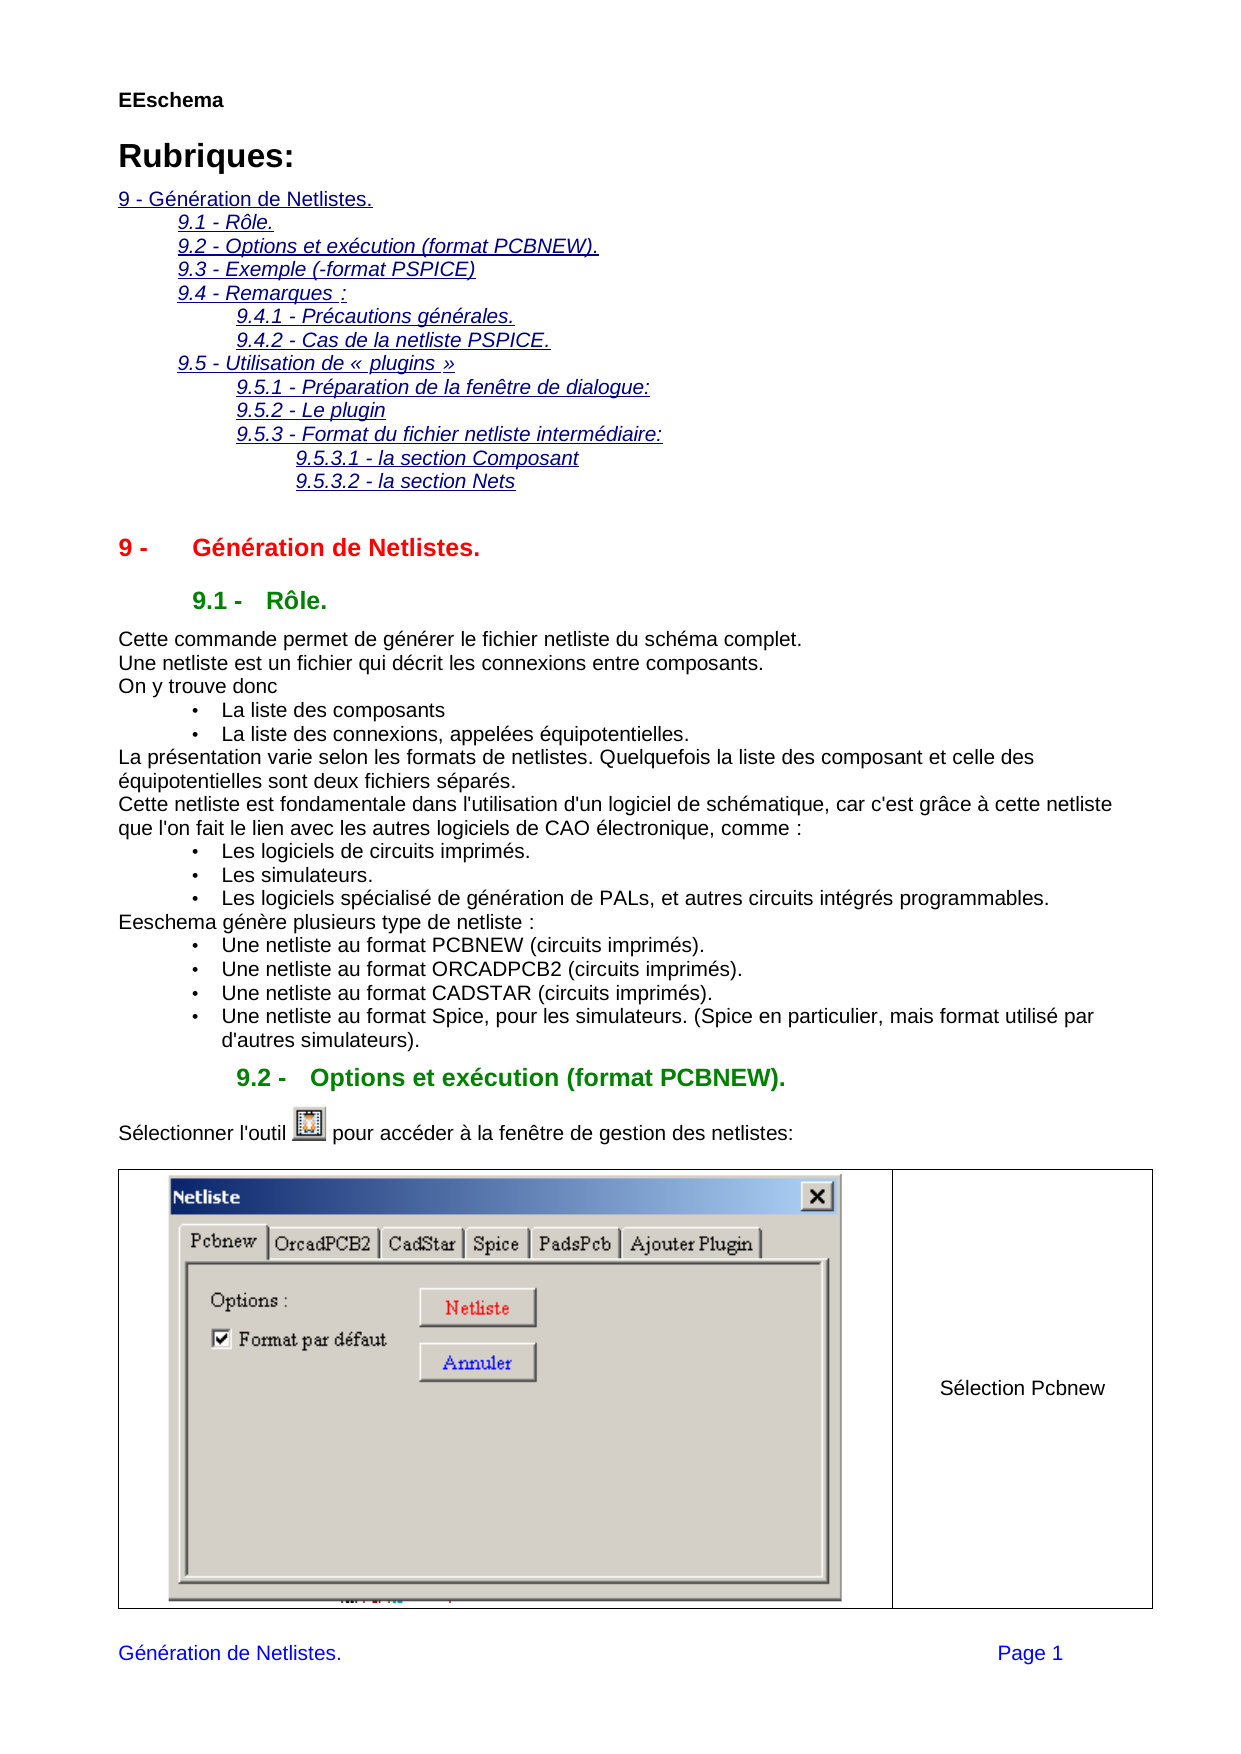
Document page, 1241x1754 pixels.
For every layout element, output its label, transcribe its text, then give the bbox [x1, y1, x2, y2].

text 9.5.3.2 - la section Nets [295, 469, 1152, 493]
text 9.2 - Options et exécution (format PCBNEW). [177, 234, 1152, 258]
list Les logiciels spécialisé de génération de PALs, et autres circuits intégrés programmables. [192, 887, 1152, 910]
picture [168, 1174, 842, 1603]
text 9.1 - Rôle. [177, 211, 1152, 234]
text 9.5.3 - Format du fichier netliste intermédiaire: [236, 422, 1152, 446]
text 9.4.2 - Cas de la netliste PSPICE. [236, 328, 1152, 352]
picture [292, 1104, 327, 1141]
subtitle Rôle. [118, 587, 1152, 615]
list Les simulateurs. [192, 863, 1152, 887]
subtitle Rubriques: [118, 137, 1152, 174]
list La liste des connexions, appelées équipotentielles. [192, 722, 1152, 746]
text Eeschema génère plusieurs type de netliste : [118, 910, 1152, 934]
text Une netliste est un fichier qui décrit les connexions entre composants. [118, 651, 1152, 675]
subtitle Génération de Netlistes. [118, 534, 1152, 562]
text On y trouve donc [118, 675, 1152, 698]
text Sélectionner l'outil pour accéder à la fenêtre de gestion des netlistes: [118, 1104, 1152, 1145]
text 9.4 - Remarques : [177, 281, 1152, 305]
list Une netliste au format ORCADPCB2 (circuits imprimés). [192, 957, 1152, 981]
text 9.5.2 - Le plugin [236, 399, 1152, 422]
text Cette commande permet de générer le fichier netliste du schéma complet. [118, 628, 1152, 651]
subtitle Options et exécution (format PCBNEW). [236, 1064, 1152, 1092]
list La liste des composants [192, 698, 1152, 722]
list Une netliste au format Spice, pour les simulateurs. (Spice en particulier, mais format utilisé par d'autres simulateurs). [192, 1004, 1152, 1052]
table_header Sélection Pcbnew [893, 1170, 1152, 1608]
list Une netliste au format CADSTAR (circuits imprimés). [192, 981, 1152, 1004]
text La présentation varie selon les formats de netlistes. Quelquefois la liste des composant et celle des équipotentielles sont deux fichiers séparés. [118, 746, 1152, 793]
list Une netliste au format PCBNEW (circuits imprimés). [192, 934, 1152, 957]
text 9.5.1 - Préparation de la fenêtre de dialogue: [236, 375, 1152, 399]
text 9.3 - Exemple (-format PSPICE) [177, 258, 1152, 281]
text Cette netliste est fondamentale dans l'utilisation d'un logiciel de schématique, car c'est grâce à cette netliste que l'on fait le lien avec les autres logiciels de CAO électronique, comme : [118, 793, 1152, 840]
text 9.5 - Utilisation de « plugins » [177, 352, 1152, 375]
text 9.5.3.1 - la section Composant [295, 446, 1152, 469]
text 9.4.1 - Précautions générales. [236, 305, 1152, 328]
table_header [119, 1170, 892, 1608]
text 9 - Génération de Netlistes. [118, 187, 1152, 211]
list Les logiciels de circuits imprimés. [192, 840, 1152, 863]
